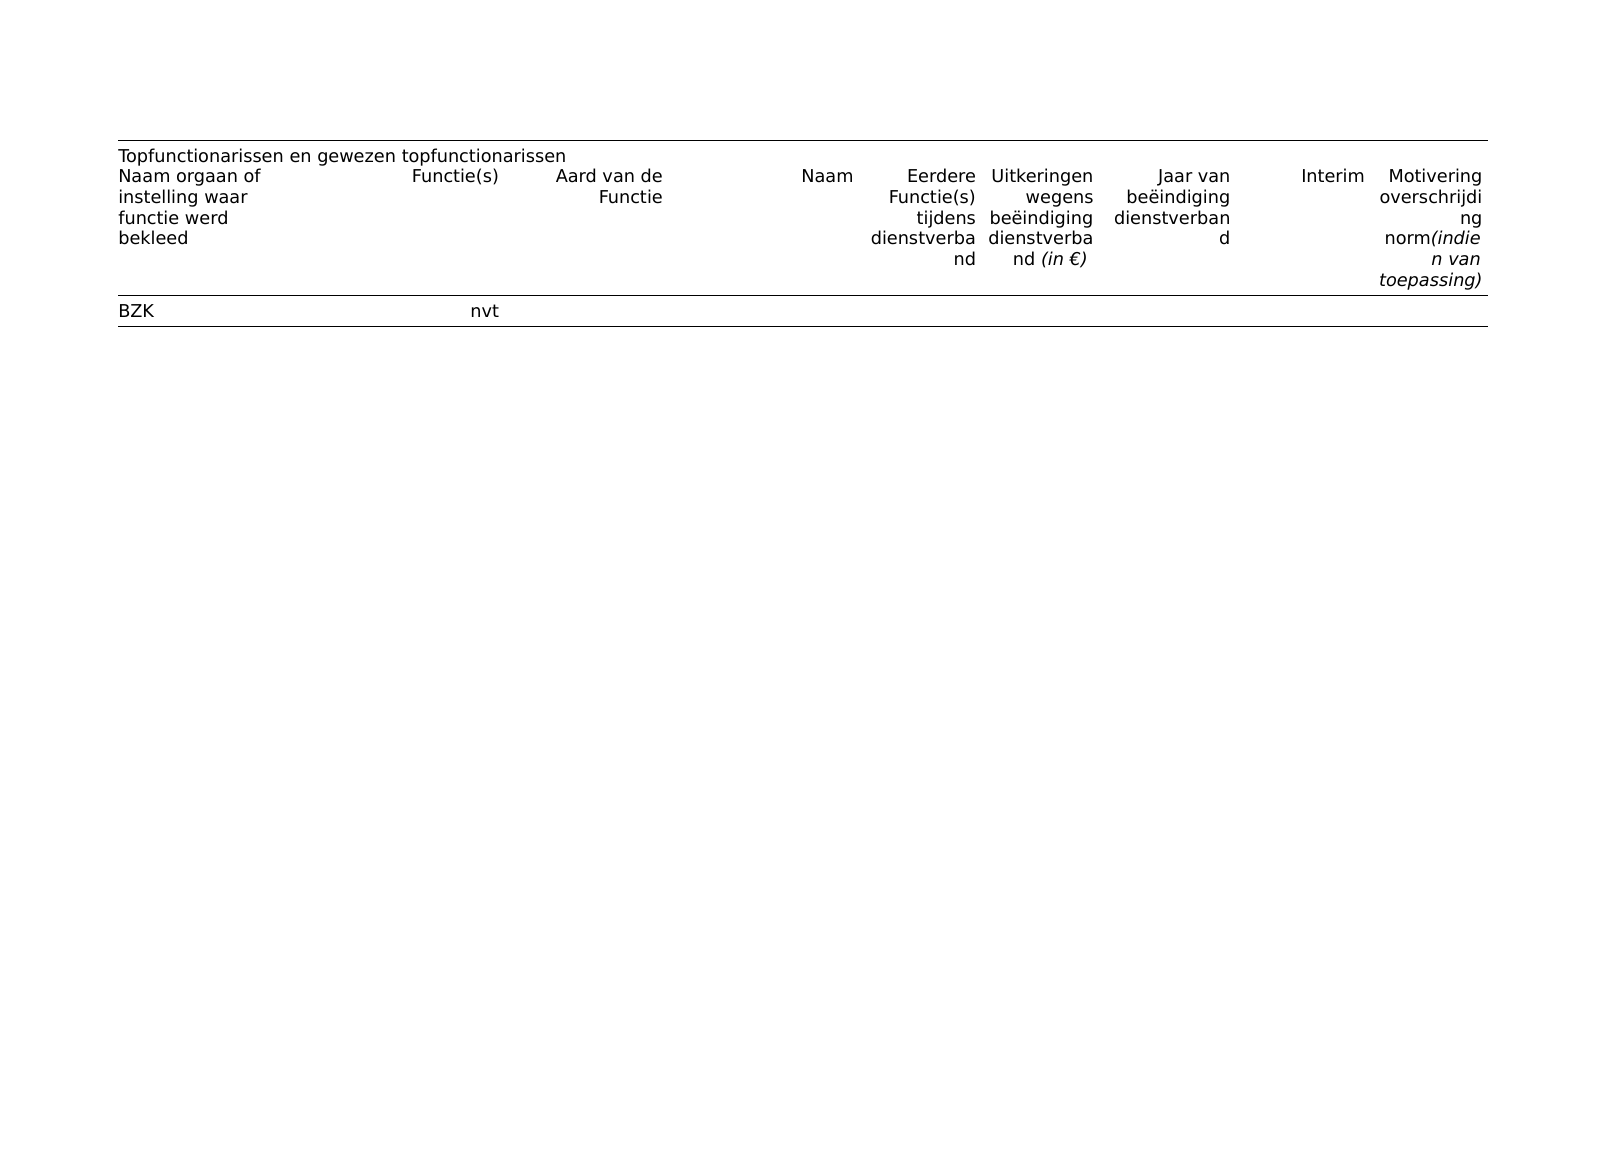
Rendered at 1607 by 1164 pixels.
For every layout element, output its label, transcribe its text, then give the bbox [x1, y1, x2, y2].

table_cell [859, 296, 982, 326]
table_cell Functie(s) [272, 166, 504, 295]
table_cell [982, 296, 1099, 326]
table_header Topfunctionarissen en gewezen topfunctionarissen [118, 141, 1488, 166]
table_cell Motivering overschrijding norm(indien van toepassing) [1371, 166, 1488, 295]
table_cell BZK [118, 296, 272, 326]
table_cell Interim [1236, 166, 1371, 295]
table_cell Eerdere Functie(s) tijdens dienstverband [859, 166, 982, 295]
table_cell Naam [669, 166, 859, 295]
table_cell [669, 296, 859, 326]
table_cell [505, 296, 668, 326]
table_cell nvt [272, 296, 504, 326]
table_cell [1371, 296, 1488, 326]
table_cell [1099, 296, 1236, 326]
table_cell [1236, 296, 1371, 326]
table_cell Naam orgaan of instelling waar functie werd bekleed [118, 166, 272, 295]
table_cell Aard van de Functie [505, 166, 668, 295]
table_cell Uitkeringen wegens beëindiging dienstverband (in €) [982, 166, 1099, 295]
table_cell Jaar van beëindiging dienstverband [1099, 166, 1236, 295]
